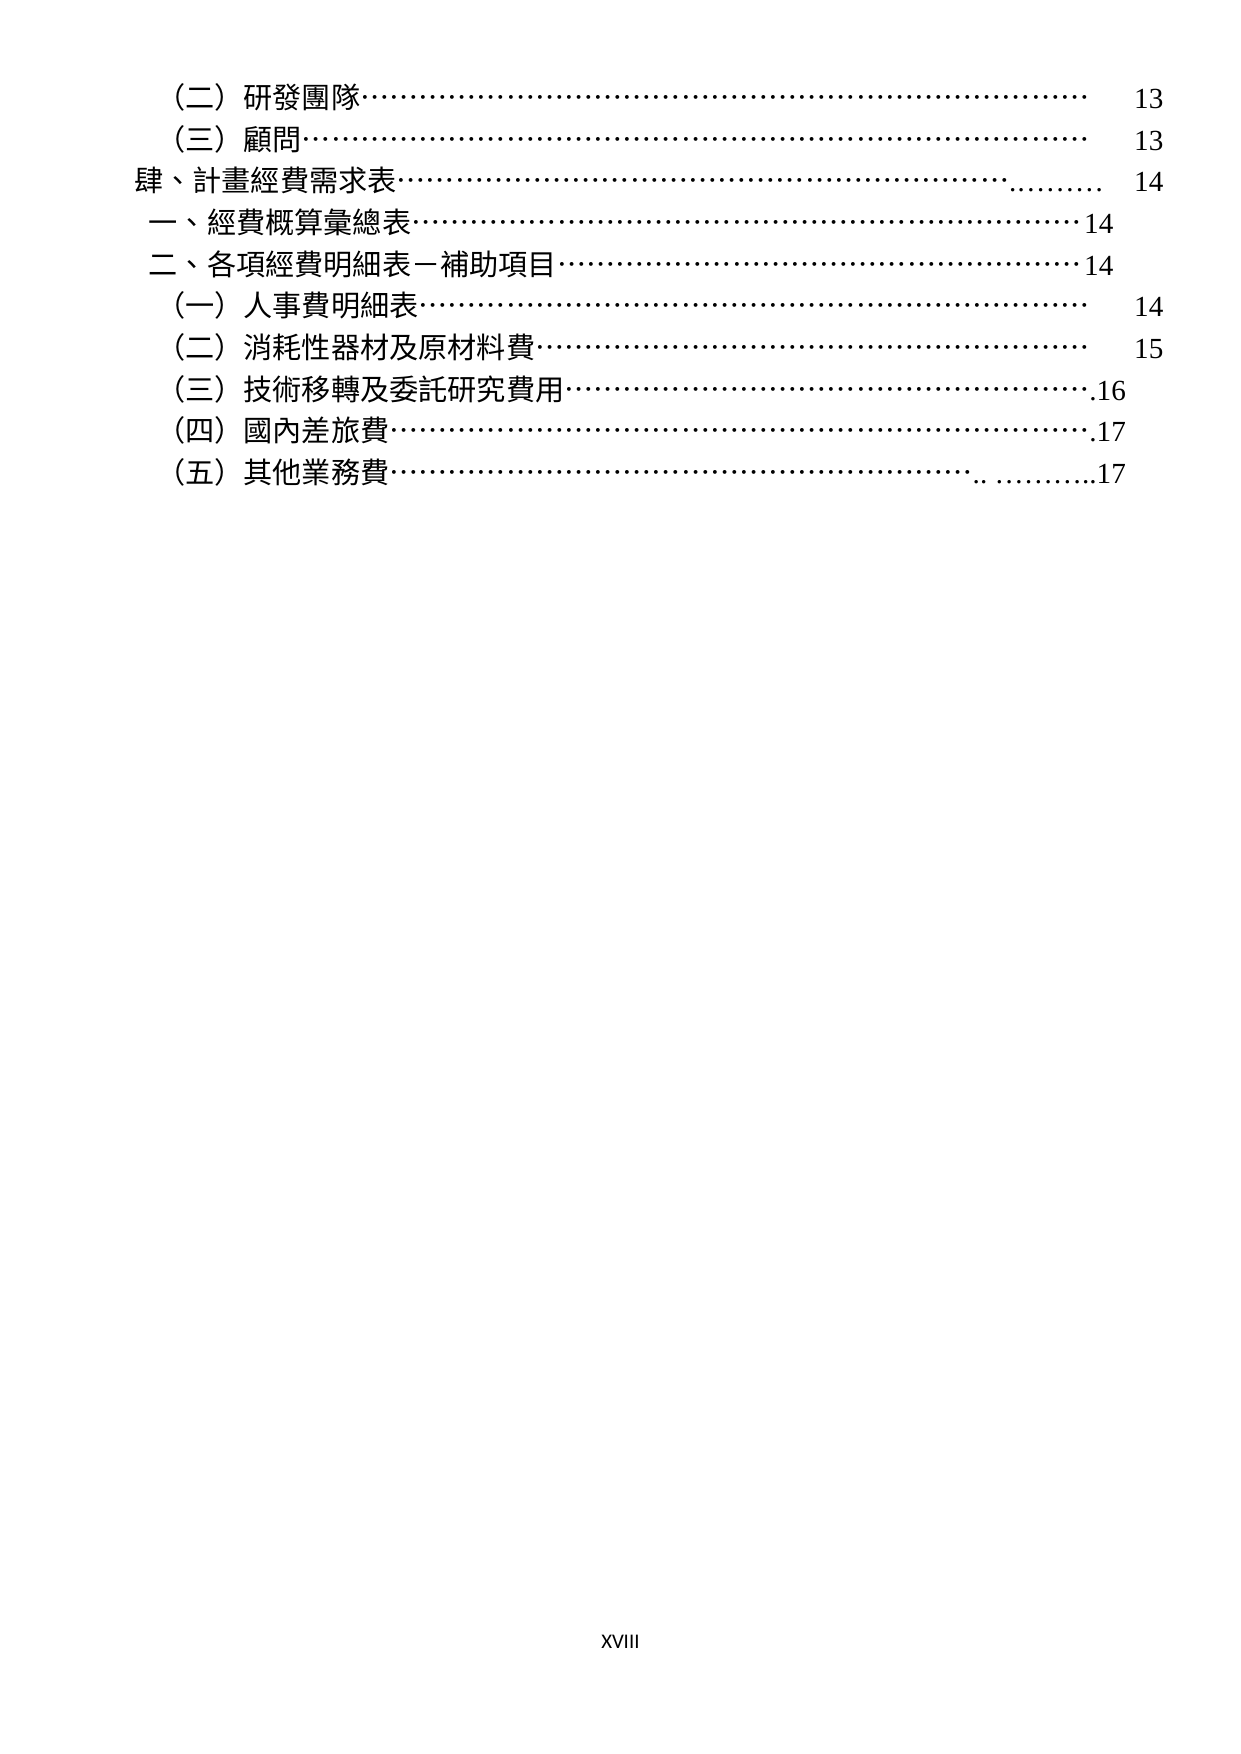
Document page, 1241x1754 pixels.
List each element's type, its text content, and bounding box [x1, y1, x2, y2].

text （五）其他業務費…………………………………………………….. ………..17 [134, 450, 1209, 492]
text （一）人事費明細表…………………………………………………………… 14 [134, 283, 1209, 325]
text （二）消耗性器材及原材料費………………………………………………… 15 [134, 325, 1209, 367]
text （三）技術移轉及委託研究費用……………………………………………….16 [134, 367, 1209, 408]
text 二、各項經費明細表－補助項目……………………………………………… 14 [134, 242, 1209, 283]
text （四）國內差旅費……………………………………………………………….17 [134, 408, 1209, 450]
text 一、經費概算彙總表…………………………………………………………… 14 [134, 200, 1209, 242]
text 肆、計畫經費需求表……………………………………………………….……… 14 [134, 158, 1209, 200]
text （二）研發團隊………………………………………………………………… 13 [134, 75, 1209, 117]
text （三）顧問……………………………………………………………………… 13 [134, 117, 1209, 158]
